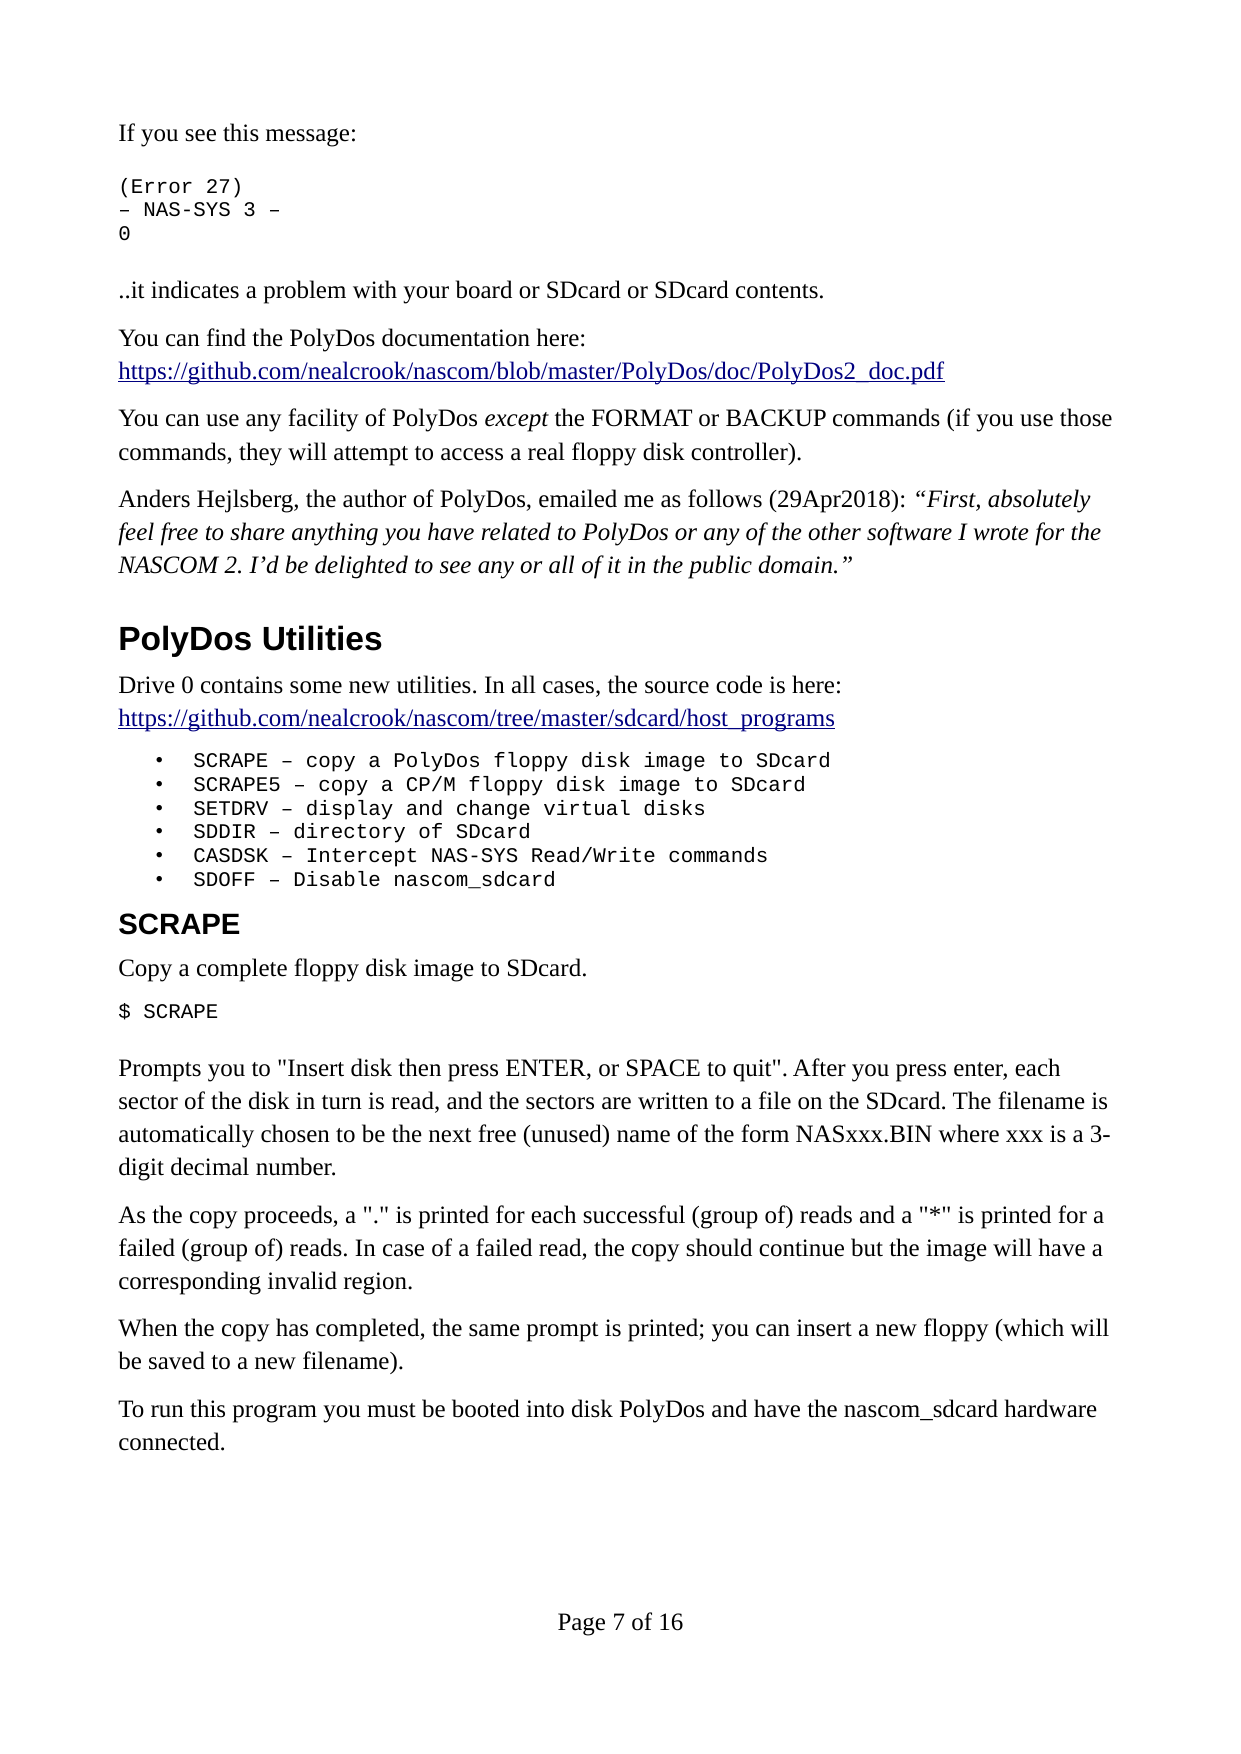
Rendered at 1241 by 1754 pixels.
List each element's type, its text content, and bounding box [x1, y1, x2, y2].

list SCRAPE – copy a PolyDos floppy disk image to SDcard [156, 750, 1122, 774]
text If you see this message: [118, 118, 1122, 147]
subtitle SCRAPE [118, 907, 1122, 941]
text (Error 27) [118, 176, 1122, 199]
text Drive 0 contains some new utilities. In all cases, the source code is here: https://github.com/nealcrook/nascom/tree/master/sdcard/host_programs [118, 670, 1122, 732]
text You can use any facility of PolyDos except the FORMAT or BACKUP commands (if you use those commands, they will attempt to access a real floppy disk controller). [118, 403, 1122, 465]
list SETDRV – display and change virtual disks [156, 798, 1122, 821]
text Prompts you to "Insert disk then press ENTER, or SPACE to quit". After you press enter, each sector of the disk in turn is read, and the sectors are written to a file on the SDcard. The filename is automatically chosen to be the next free (unused) name of the form NASxxx.BIN where xxx is a 3-digit decimal number. [118, 1053, 1122, 1181]
text To run this program you must be booted into disk PolyDos and have the nascom_sdcard hardware connected. [118, 1394, 1122, 1456]
text – NAS-SYS 3 – [118, 199, 1122, 223]
text When the copy has completed, the same prompt is printed; you can insert a new floppy (which will be saved to a new filename). [118, 1313, 1122, 1375]
list SCRAPE5 – copy a CP/M floppy disk image to SDcard [156, 774, 1122, 798]
text You can find the PolyDos documentation here: https://github.com/nealcrook/nascom/blob/master/PolyDos/doc/PolyDos2_doc.pdf [118, 323, 1122, 385]
text ..it indicates a problem with your board or SDcard or SDcard contents. [118, 275, 1122, 304]
text As the copy proceeds, a "." is printed for each successful (group of) reads and a "*" is printed for a failed (group of) reads. In case of a failed read, the copy should continue but the image will have a corresponding invalid region. [118, 1200, 1122, 1294]
text 0 [118, 223, 1122, 247]
text Copy a complete floppy disk image to SDcard. [118, 953, 1122, 982]
subtitle PolyDos Utilities [118, 619, 1122, 657]
text Anders Hejlsberg, the author of PolyDos, emailed me as follows (29Apr2018): “First, absolutely feel free to share anything you have related to PolyDos or any of the other software I wrote for the NASCOM 2. I’d be delighted to see any or all of it in the public domain.” [118, 484, 1122, 579]
list SDOFF – Disable nascom_sdcard [156, 869, 1122, 892]
list SDDIR – directory of SDcard [156, 821, 1122, 845]
list CASDSK – Intercept NAS-SYS Read/Write commands [156, 845, 1122, 869]
text $ SCRAPE [118, 1001, 1122, 1024]
